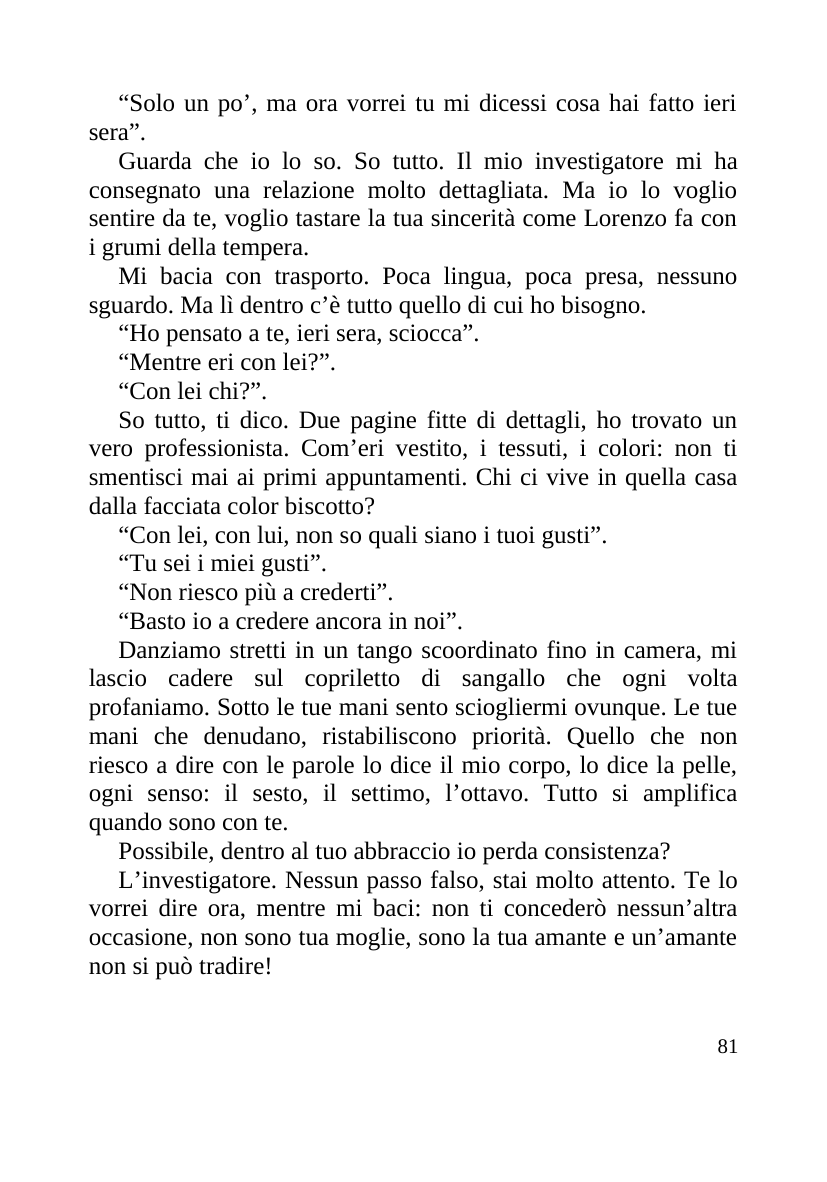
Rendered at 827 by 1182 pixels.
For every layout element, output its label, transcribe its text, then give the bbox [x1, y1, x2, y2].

text “Solo un po’, ma ora vorrei tu mi dicessi cosa hai fatto ieri sera”. [88, 88, 738, 146]
text “Basto io a credere ancora in noi”. [88, 606, 738, 635]
text “Tu sei i miei gusti”. [88, 548, 738, 577]
text Mi bacia con trasporto. Poca lingua, poca presa, nessuno sguardo. Ma lì dentro c’è tutto quello di cui ho bisogno. [88, 261, 738, 318]
text L’investigatore. Nessun passo falso, stai molto attento. Te lo vorrei dire ora, mentre mi baci: non ti concederò nessun’altra occasione, non sono tua moglie, sono la tua amante e un’amante non si può tradire! [88, 865, 738, 980]
text Danziamo stretti in un tango scoordinato fino in camera, mi lascio cadere sul copriletto di sangallo che ogni volta profaniamo. Sotto le tue mani sento sciogliermi ovunque. Le tue mani che denudano, ristabiliscono priorità. Quello che non riesco a dire con le parole lo dice il mio corpo, lo dice la pelle, ogni senso: il sesto, il settimo, l’ottavo. Tutto si amplifica quando sono con te. [88, 635, 738, 836]
text Guarda che io lo so. So tutto. Il mio investigatore mi ha consegnato una relazione molto dettagliata. Ma io lo voglio sentire da te, voglio tastare la tua sincerità come Lorenzo fa con i grumi della tempera. [88, 146, 738, 261]
text “Mentre eri con lei?”. [88, 347, 738, 376]
text “Ho pensato a te, ieri sera, sciocca”. [88, 318, 738, 347]
text “Non riesco più a crederti”. [88, 577, 738, 606]
text “Con lei chi?”. [88, 376, 738, 405]
text So tutto, ti dico. Due pagine fitte di dettagli, ho trovato un vero professionista. Com’eri vestito, i tessuti, i colori: non ti smentisci mai ai primi appuntamenti. Chi ci vive in quella casa dalla facciata color biscotto? [88, 405, 738, 520]
text Possibile, dentro al tuo abbraccio io perda consistenza? [88, 836, 738, 865]
text “Con lei, con lui, non so quali siano i tuoi gusti”. [88, 520, 738, 548]
